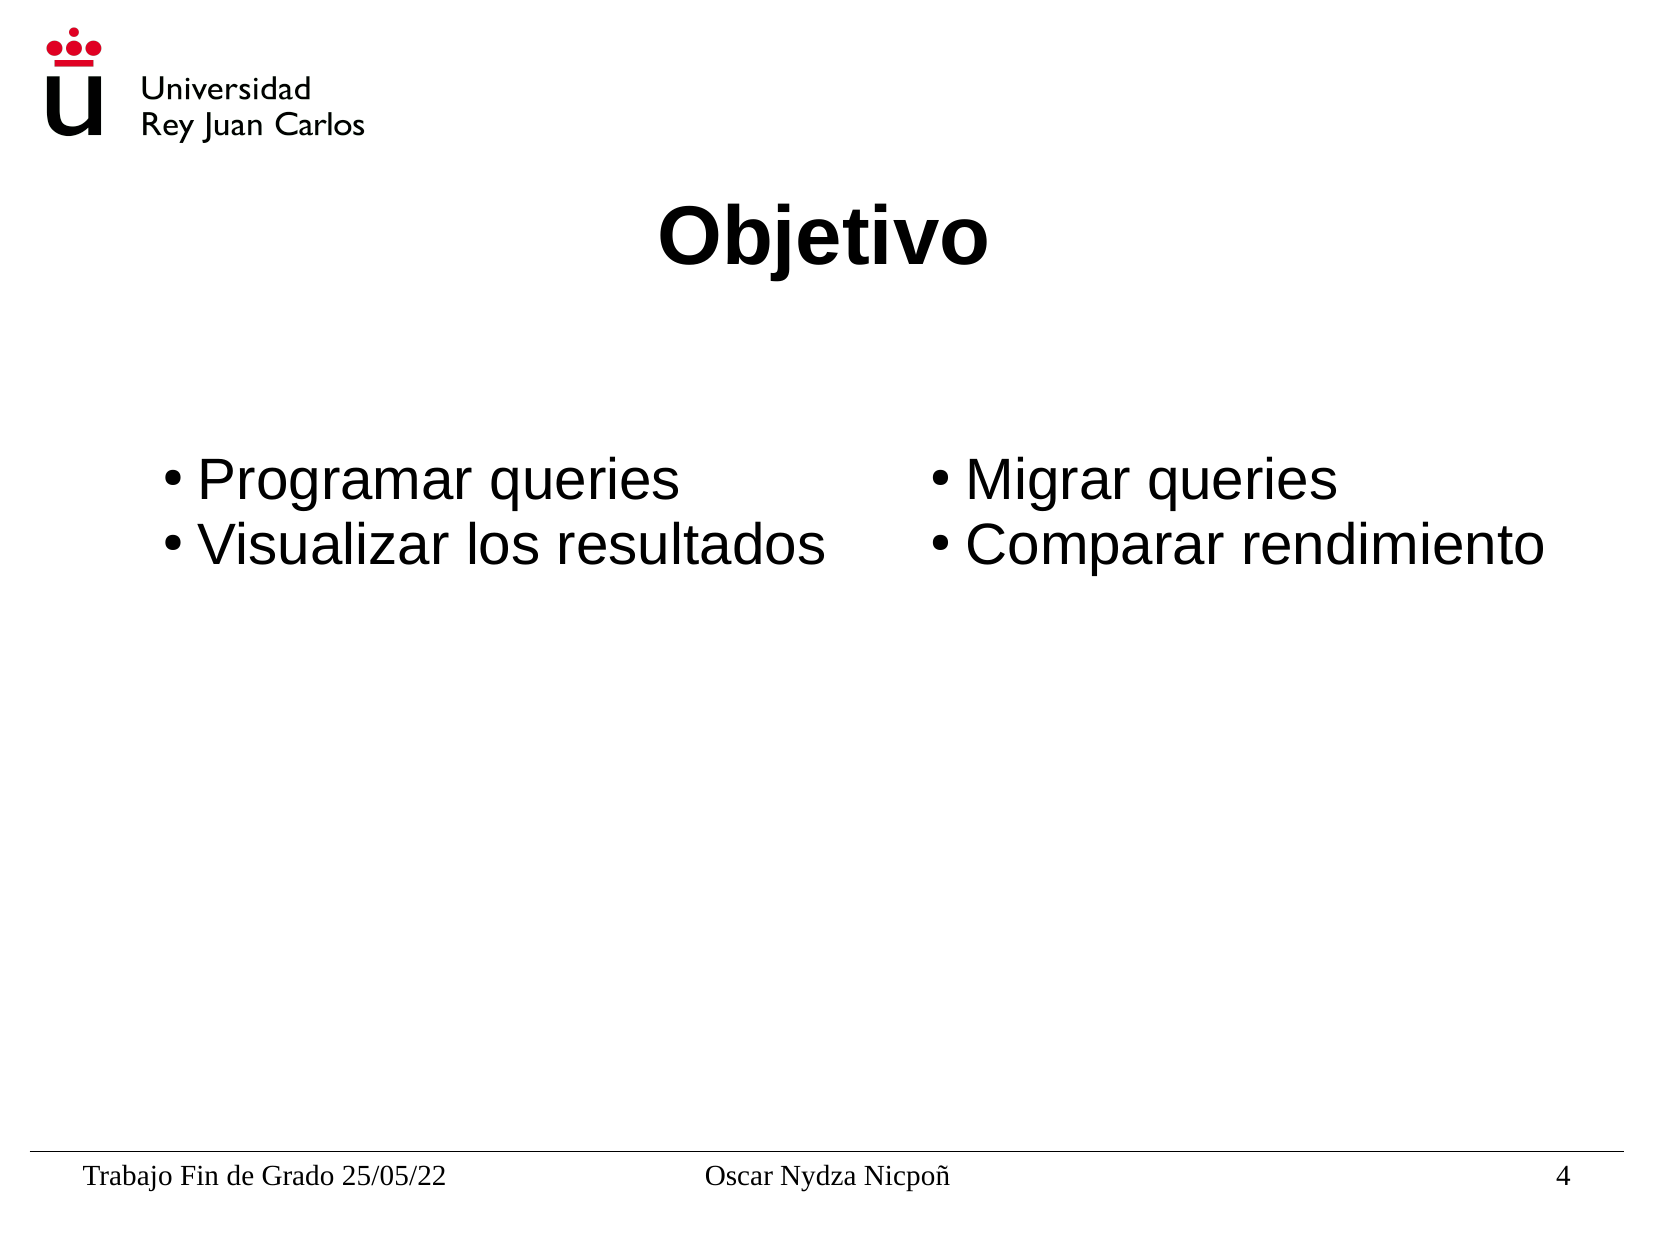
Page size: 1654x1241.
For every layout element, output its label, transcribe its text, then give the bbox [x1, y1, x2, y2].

title Objetivo [147, 132, 1501, 340]
picture [42, 0, 367, 172]
text_box Programar queries Visualizar los resultados [147, 439, 857, 650]
text_box Migrar queries Comparar rendimiento [915, 439, 1588, 585]
